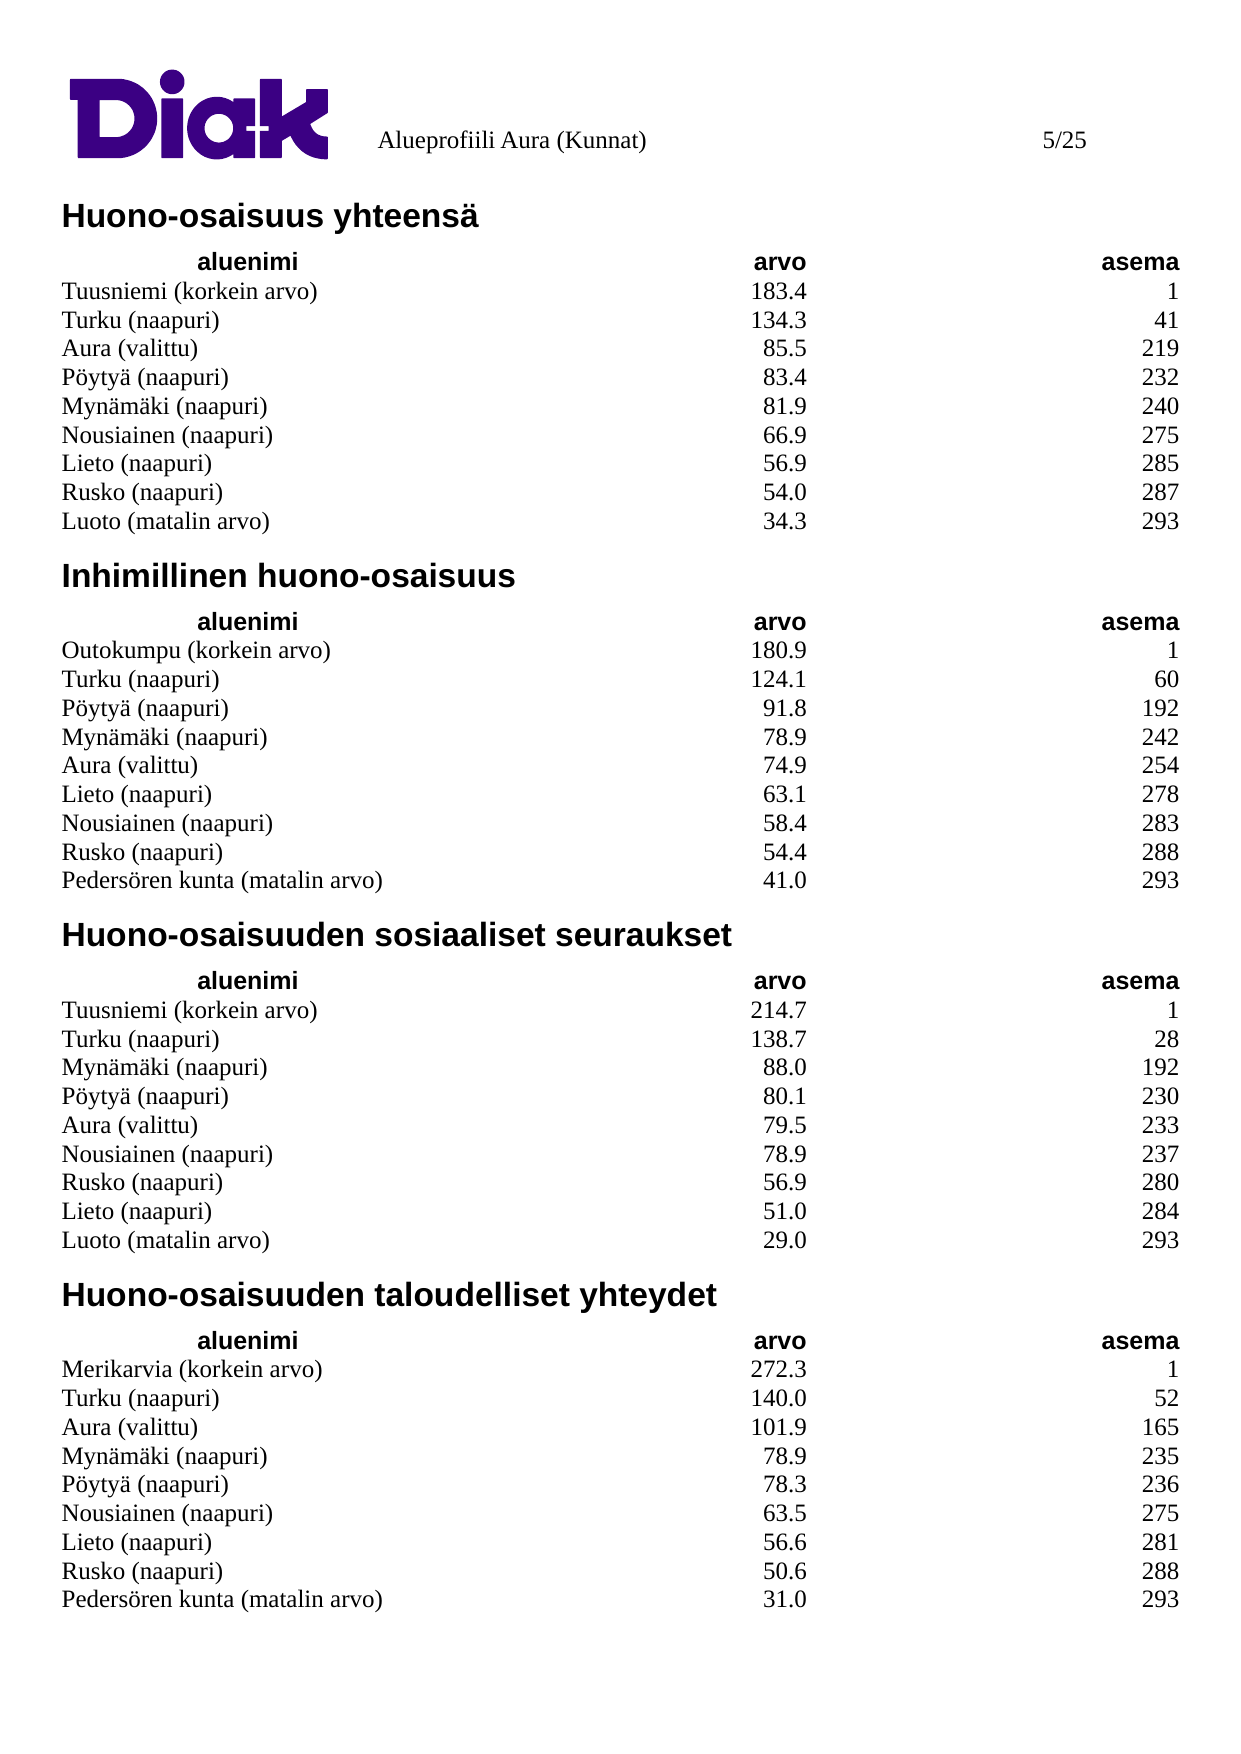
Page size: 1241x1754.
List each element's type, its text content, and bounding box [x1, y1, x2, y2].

table_cell 1 [806, 276, 1179, 305]
table_cell 240 [806, 391, 1179, 420]
table_cell 236 [806, 1470, 1179, 1498]
table_header asema [806, 966, 1179, 995]
table_cell Outokumpu (korkein arvo) [61, 636, 434, 664]
table_cell 1 [806, 995, 1179, 1024]
table_cell 237 [806, 1139, 1179, 1167]
table_cell 283 [806, 808, 1179, 837]
table_cell 50.6 [434, 1556, 806, 1584]
table_cell 192 [806, 1053, 1179, 1081]
table_cell 280 [806, 1168, 1179, 1196]
table_cell Aura (valittu) [61, 751, 434, 779]
table_cell Lieto (naapuri) [61, 449, 434, 477]
table_cell Mynämäki (naapuri) [61, 722, 434, 751]
table_cell 278 [806, 779, 1179, 808]
table_cell 285 [806, 449, 1179, 477]
table_cell 180.9 [434, 636, 806, 664]
table_cell 233 [806, 1110, 1179, 1139]
table_cell 28 [806, 1024, 1179, 1052]
table_cell 1 [806, 636, 1179, 664]
table_cell 74.9 [434, 751, 806, 779]
subtitle Inhimillinen huono-osaisuus [61, 556, 1179, 594]
table_cell 41.0 [434, 866, 806, 894]
table_cell 192 [806, 693, 1179, 722]
subtitle Huono-osaisuus yhteensä [61, 196, 1179, 235]
table_cell 254 [806, 751, 1179, 779]
table_cell Turku (naapuri) [61, 664, 434, 693]
table_cell 78.9 [434, 1441, 806, 1469]
table_cell 219 [806, 334, 1179, 362]
table_cell Nousiainen (naapuri) [61, 420, 434, 448]
table_cell 56.9 [434, 1168, 806, 1196]
table_header arvo [434, 1326, 806, 1354]
table_cell 235 [806, 1441, 1179, 1469]
table_cell 1 [806, 1355, 1179, 1383]
table_cell Aura (valittu) [61, 1110, 434, 1139]
table_cell 183.4 [434, 276, 806, 305]
table_cell 230 [806, 1081, 1179, 1110]
table_cell 293 [806, 1585, 1179, 1613]
table_cell 214.7 [434, 995, 806, 1024]
table_cell Tuusniemi (korkein arvo) [61, 995, 434, 1024]
table_cell Nousiainen (naapuri) [61, 808, 434, 837]
table_cell 165 [806, 1412, 1179, 1441]
table_cell Aura (valittu) [61, 1412, 434, 1441]
table_cell Mynämäki (naapuri) [61, 1441, 434, 1469]
table_cell Aura (valittu) [61, 334, 434, 362]
table_cell Luoto (matalin arvo) [61, 506, 434, 535]
table_cell 242 [806, 722, 1179, 751]
table_cell Pöytyä (naapuri) [61, 1470, 434, 1498]
table_cell 63.5 [434, 1498, 806, 1527]
table_header asema [806, 1326, 1179, 1354]
table_cell 288 [806, 837, 1179, 866]
table_cell Rusko (naapuri) [61, 477, 434, 506]
table_cell 78.3 [434, 1470, 806, 1498]
table_cell 140.0 [434, 1383, 806, 1412]
table_cell Rusko (naapuri) [61, 1556, 434, 1584]
table_cell Pedersören kunta (matalin arvo) [61, 1585, 434, 1613]
table_cell 85.5 [434, 334, 806, 362]
table_cell Nousiainen (naapuri) [61, 1498, 434, 1527]
table_cell 41 [806, 305, 1179, 333]
table_cell 288 [806, 1556, 1179, 1584]
table_cell Merikarvia (korkein arvo) [61, 1355, 434, 1383]
table_cell Mynämäki (naapuri) [61, 391, 434, 420]
subtitle Huono-osaisuuden sosiaaliset seuraukset [61, 915, 1179, 954]
table_cell 81.9 [434, 391, 806, 420]
table_cell 34.3 [434, 506, 806, 535]
table_cell Lieto (naapuri) [61, 779, 434, 808]
table_cell 66.9 [434, 420, 806, 448]
table_header arvo [434, 607, 806, 636]
table_cell Pedersören kunta (matalin arvo) [61, 866, 434, 894]
table_cell Turku (naapuri) [61, 1383, 434, 1412]
table_cell 56.9 [434, 449, 806, 477]
table_cell 63.1 [434, 779, 806, 808]
table_cell 134.3 [434, 305, 806, 333]
table_header asema [806, 607, 1179, 636]
table_cell 79.5 [434, 1110, 806, 1139]
table_cell Luoto (matalin arvo) [61, 1225, 434, 1254]
table_cell 281 [806, 1527, 1179, 1556]
table_header arvo [434, 247, 806, 276]
table_cell 52 [806, 1383, 1179, 1412]
table_cell Rusko (naapuri) [61, 837, 434, 866]
table_cell 54.4 [434, 837, 806, 866]
table_cell Mynämäki (naapuri) [61, 1053, 434, 1081]
table_cell 284 [806, 1196, 1179, 1225]
table_cell 293 [806, 866, 1179, 894]
table_cell Pöytyä (naapuri) [61, 362, 434, 391]
table_cell 138.7 [434, 1024, 806, 1052]
table_cell Lieto (naapuri) [61, 1196, 434, 1225]
table_header asema [806, 247, 1179, 276]
table_cell 275 [806, 420, 1179, 448]
table_cell 293 [806, 1225, 1179, 1254]
table_cell Turku (naapuri) [61, 305, 434, 333]
table_cell Pöytyä (naapuri) [61, 1081, 434, 1110]
table_cell 56.6 [434, 1527, 806, 1556]
table_cell Rusko (naapuri) [61, 1168, 434, 1196]
table_cell 60 [806, 664, 1179, 693]
table_cell 287 [806, 477, 1179, 506]
table_cell 88.0 [434, 1053, 806, 1081]
table_header aluenimi [61, 247, 434, 276]
table_header arvo [434, 966, 806, 995]
table_cell 78.9 [434, 722, 806, 751]
table_header aluenimi [61, 1326, 434, 1354]
table_cell 29.0 [434, 1225, 806, 1254]
table_cell 272.3 [434, 1355, 806, 1383]
table_cell 80.1 [434, 1081, 806, 1110]
table_cell 78.9 [434, 1139, 806, 1167]
table_cell 101.9 [434, 1412, 806, 1441]
table_cell 58.4 [434, 808, 806, 837]
table_cell Lieto (naapuri) [61, 1527, 434, 1556]
table_cell 83.4 [434, 362, 806, 391]
table_header aluenimi [61, 966, 434, 995]
table_cell Turku (naapuri) [61, 1024, 434, 1052]
subtitle Huono-osaisuuden taloudelliset yhteydet [61, 1274, 1179, 1313]
table_cell 54.0 [434, 477, 806, 506]
table_cell 31.0 [434, 1585, 806, 1613]
table_cell Tuusniemi (korkein arvo) [61, 276, 434, 305]
table_cell 91.8 [434, 693, 806, 722]
table_cell 124.1 [434, 664, 806, 693]
table_cell Pöytyä (naapuri) [61, 693, 434, 722]
table_cell Nousiainen (naapuri) [61, 1139, 434, 1167]
table_cell 51.0 [434, 1196, 806, 1225]
table_cell 232 [806, 362, 1179, 391]
table_cell 275 [806, 1498, 1179, 1527]
table_header aluenimi [61, 607, 434, 636]
table_cell 293 [806, 506, 1179, 535]
